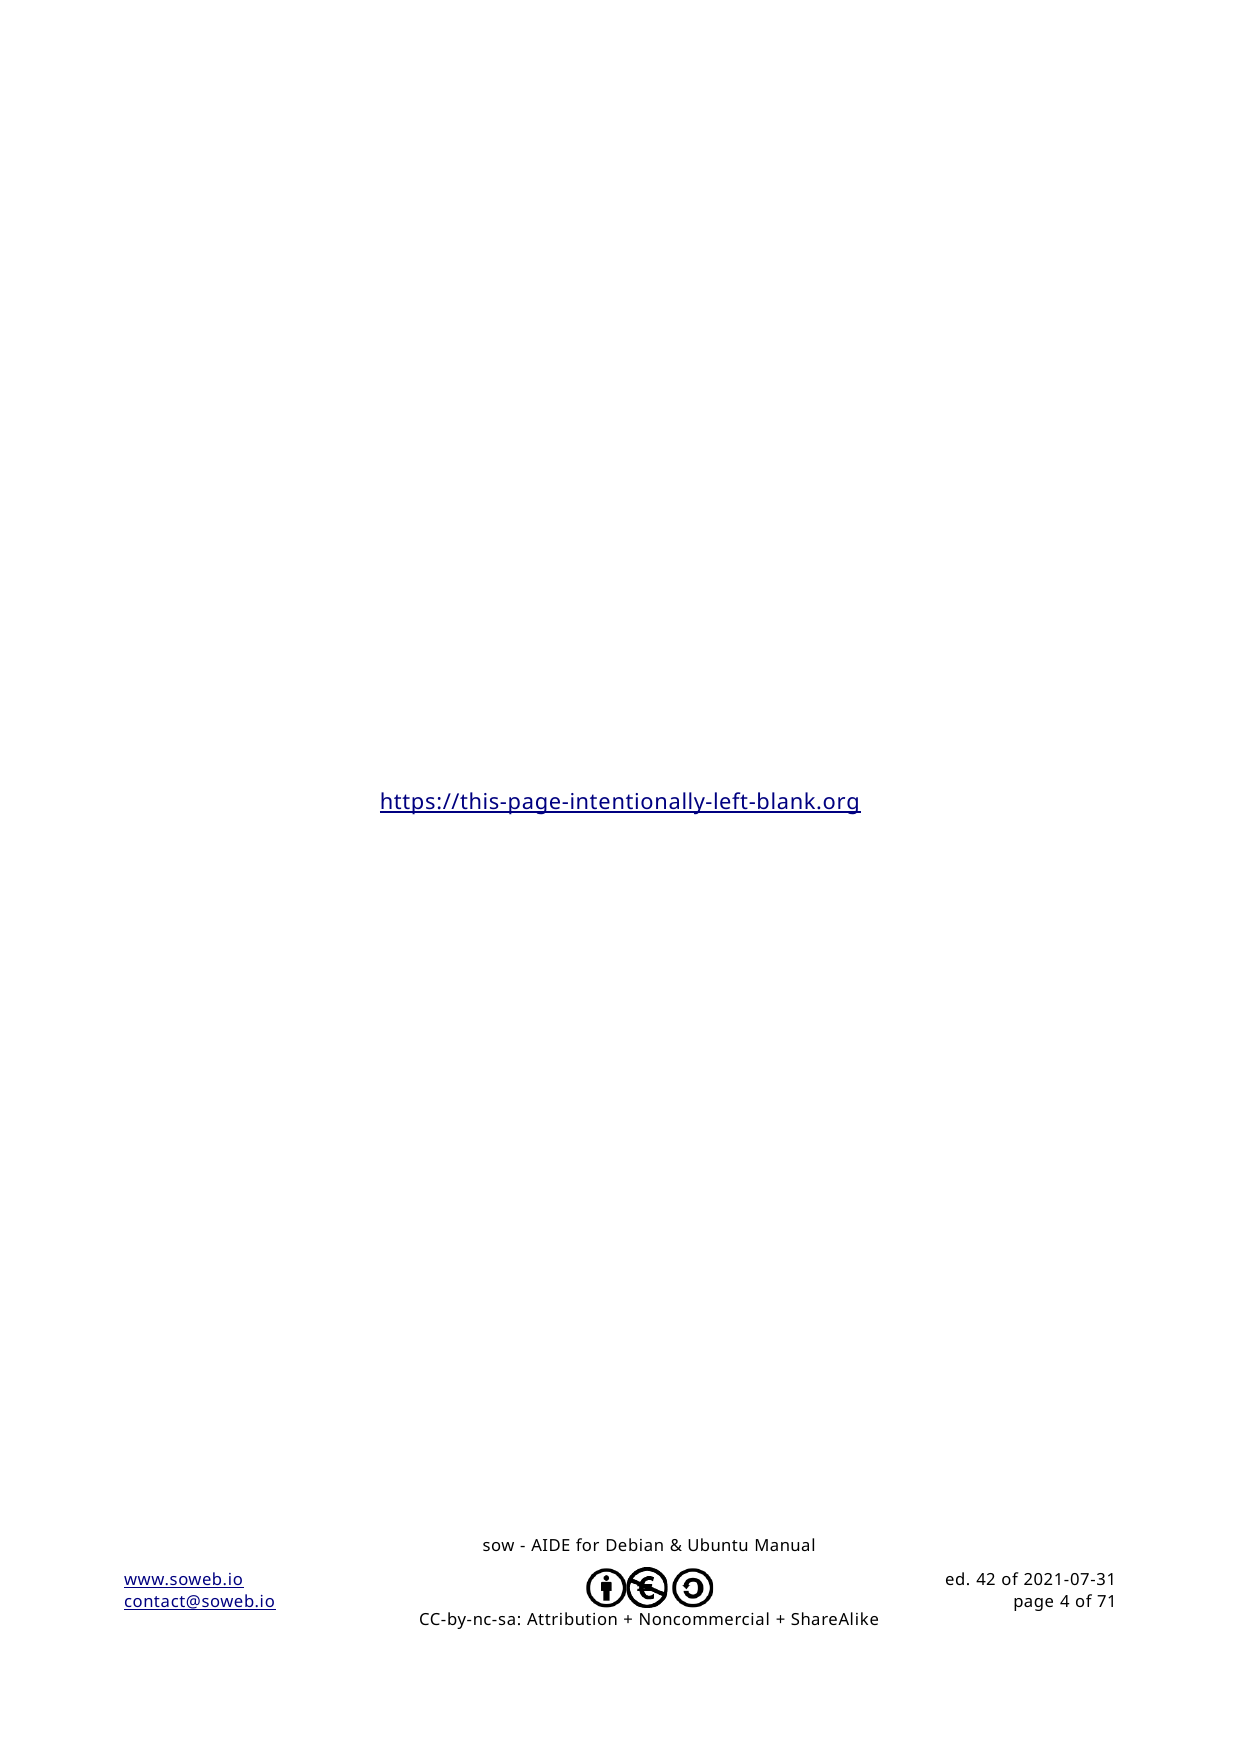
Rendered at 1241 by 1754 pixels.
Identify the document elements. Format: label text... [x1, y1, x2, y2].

picture [585, 1567, 668, 1608]
picture [672, 1567, 714, 1608]
text https://this-page-intentionally-left-blank.org [233, 786, 1007, 816]
